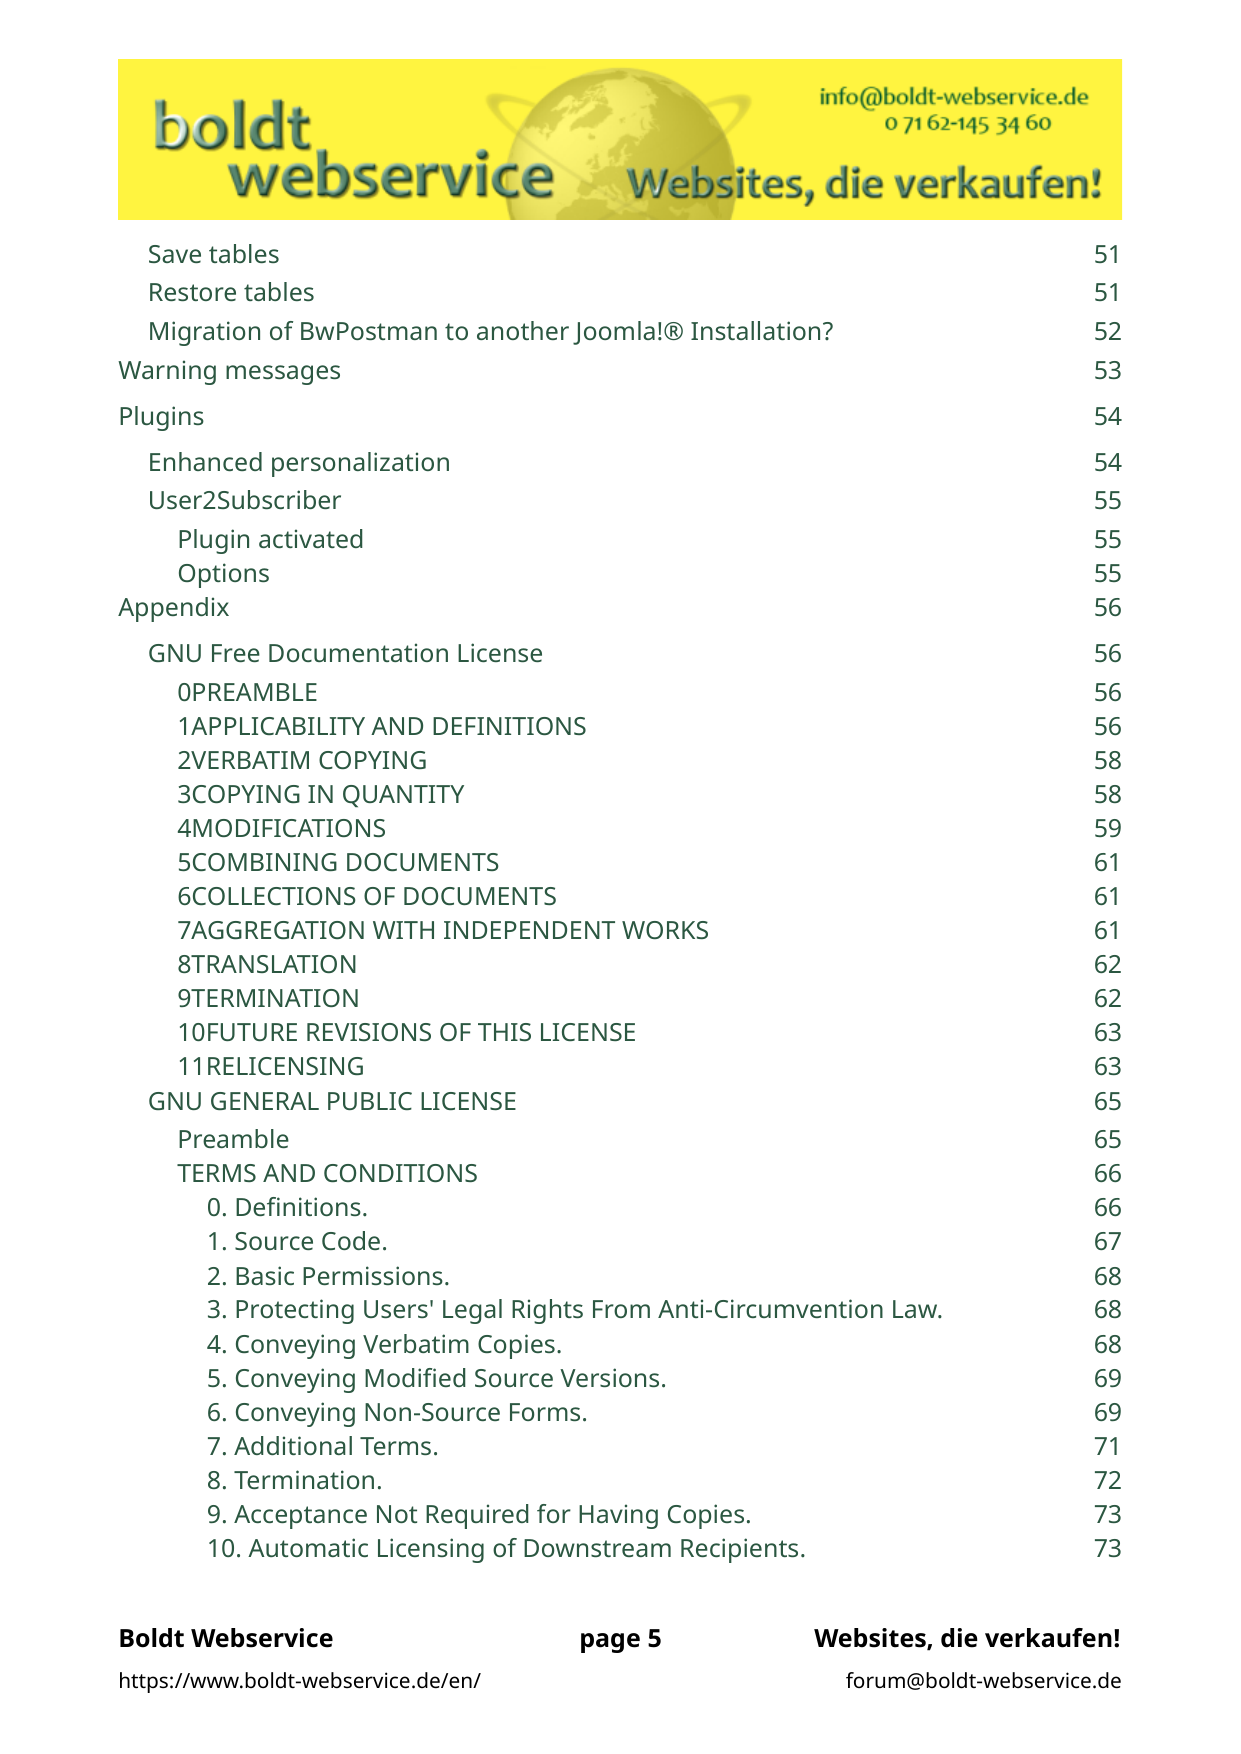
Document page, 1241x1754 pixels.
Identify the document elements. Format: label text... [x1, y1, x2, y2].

text Migration of BwPostman to another Joomla!® Installation? 52 [148, 314, 1122, 348]
picture [118, 59, 1123, 220]
text 3. Protecting Users' Legal Rights From Anti-Circumvention Law. 68 [207, 1292, 1122, 1326]
text 0PREAMBLE 56 [177, 674, 1122, 708]
text 0. Definitions. 66 [207, 1190, 1122, 1224]
text 2. Basic Permissions. 68 [207, 1258, 1122, 1292]
text 7AGGREGATION WITH INDEPENDENT WORKS 61 [177, 913, 1122, 947]
text TERMS AND CONDITIONS 66 [177, 1156, 1122, 1190]
text 3COPYING IN QUANTITY 58 [177, 777, 1122, 811]
text User2Subscriber 55 [148, 483, 1122, 517]
text Enhanced personalization 54 [148, 444, 1122, 478]
text 8TRANSLATION 62 [177, 947, 1122, 981]
text 1APPLICABILITY AND DEFINITIONS 56 [177, 708, 1122, 742]
text 5COMBINING DOCUMENTS 61 [177, 845, 1122, 879]
text 4MODIFICATIONS 59 [177, 811, 1122, 845]
text 2VERBATIM COPYING 58 [177, 742, 1122, 777]
text 6. Conveying Non-Source Forms. 69 [207, 1394, 1122, 1428]
text 8. Termination. 72 [207, 1462, 1122, 1497]
text Save tables 51 [148, 236, 1122, 270]
text Preamble 65 [177, 1122, 1122, 1156]
text 6COLLECTIONS OF DOCUMENTS 61 [177, 879, 1122, 913]
text 10. Automatic Licensing of Downstream Recipients. 73 [207, 1531, 1122, 1565]
text Plugin activated 55 [177, 522, 1122, 556]
text GNU Free Documentation License 56 [148, 636, 1122, 670]
text Plugins 54 [118, 398, 1122, 432]
text 4. Conveying Verbatim Copies. 68 [207, 1326, 1122, 1360]
text Options 55 [177, 556, 1122, 590]
text 5. Conveying Modified Source Versions. 69 [207, 1360, 1122, 1394]
text GNU GENERAL PUBLIC LICENSE 65 [148, 1083, 1122, 1117]
text 10FUTURE REVISIONS OF THIS LICENSE 63 [177, 1015, 1122, 1049]
text Appendix 56 [118, 590, 1122, 624]
text 11RELICENSING 63 [177, 1049, 1122, 1083]
text 9TERMINATION 62 [177, 981, 1122, 1015]
text Warning messages 53 [118, 352, 1122, 387]
text 9. Acceptance Not Required for Having Copies. 73 [207, 1497, 1122, 1531]
text Restore tables 51 [148, 275, 1122, 309]
text 7. Additional Terms. 71 [207, 1428, 1122, 1462]
text 1. Source Code. 67 [207, 1224, 1122, 1258]
